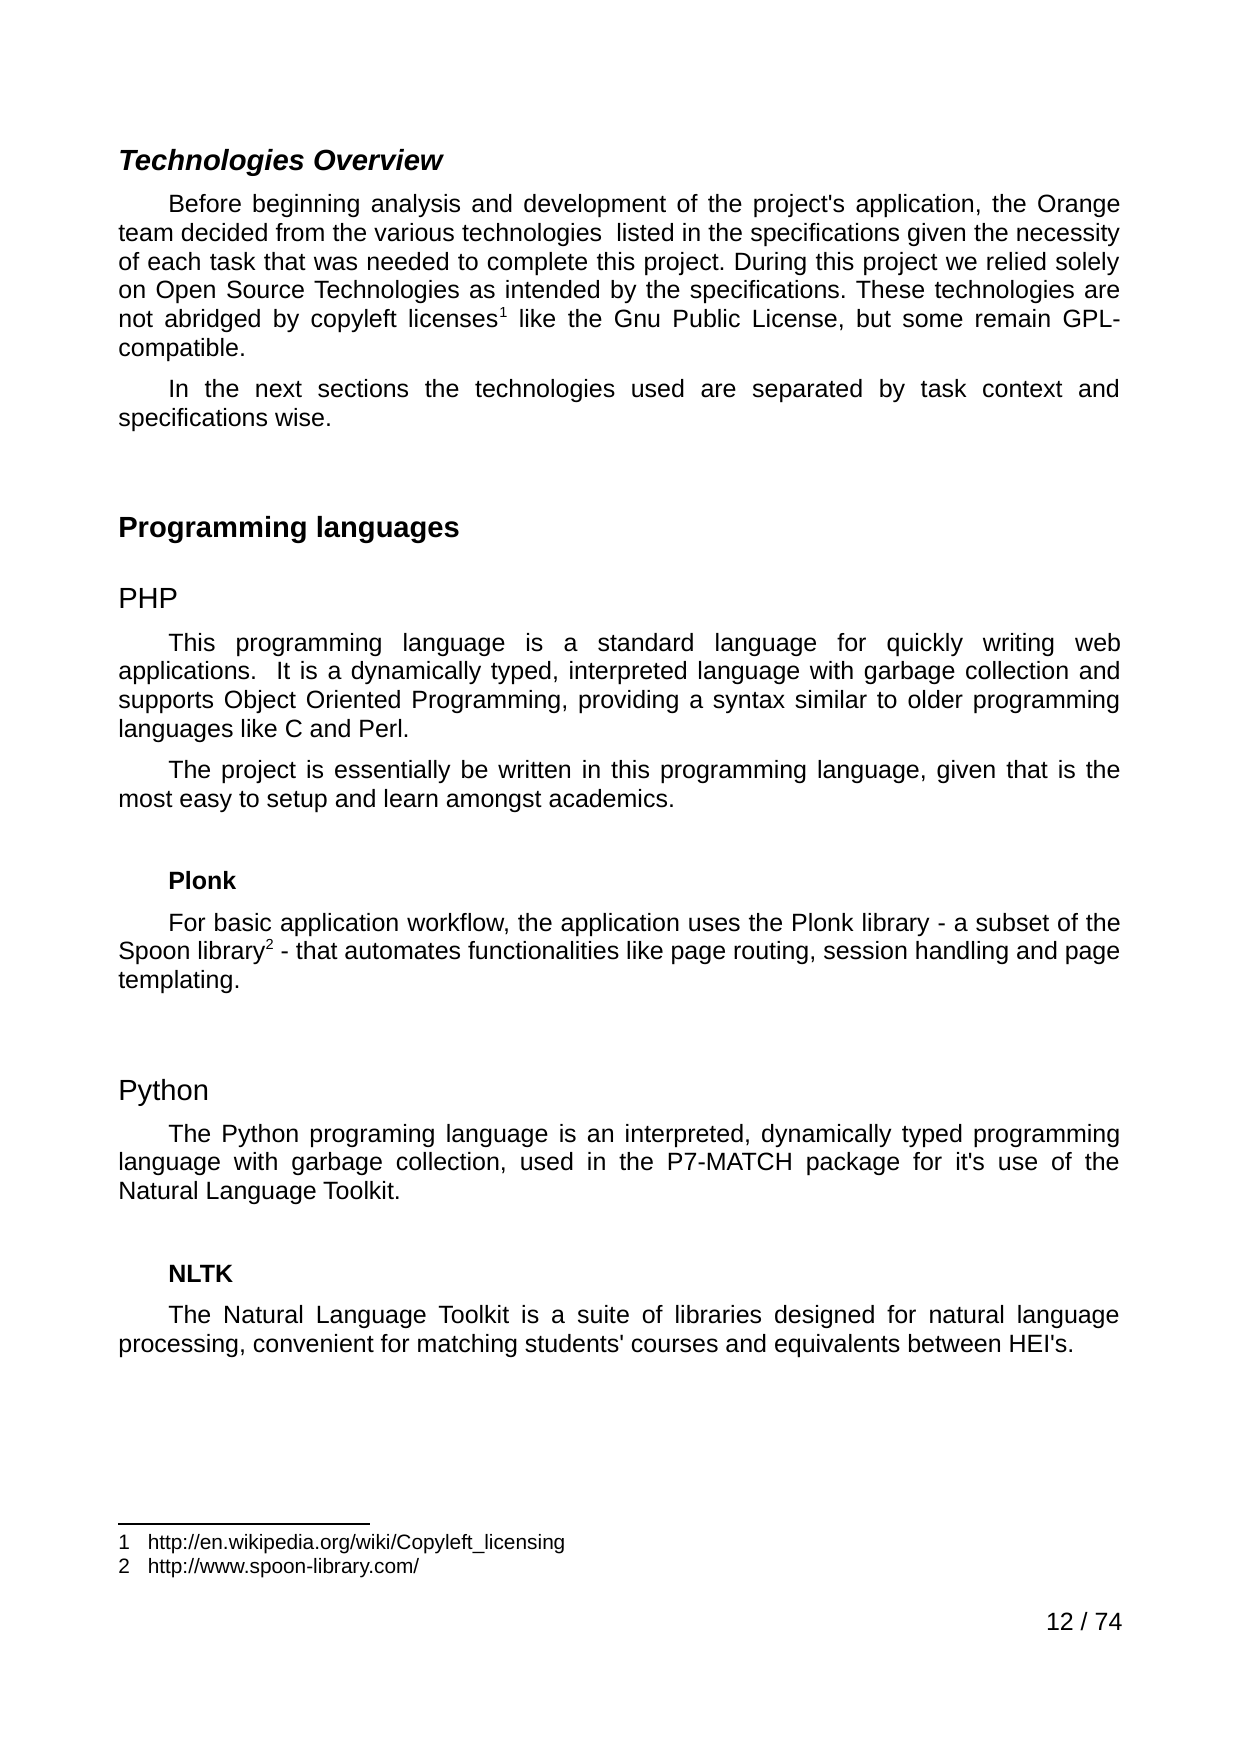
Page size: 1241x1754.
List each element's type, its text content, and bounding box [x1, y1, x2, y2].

subtitle PHP [118, 581, 1122, 615]
text Before beginning analysis and development of the project's application, the Orange team decided from the various technologies listed in the specifications given the necessity of each task that was needed to complete this project. During this project we relied solely on Open Source Technologies as intended by the specifications. These technologies are not abridged by copyleft licenses like the Gnu Public License, but some remain GPL-compatible. [118, 189, 1122, 362]
text This programming language is a standard language for quickly writing web applications. It is a dynamically typed, interpreted language with garbage collection and supports Object Oriented Programming, providing a syntax similar to older programming languages like C and Perl. [118, 627, 1122, 742]
subtitle Programming languages [118, 510, 1122, 544]
text NLTK [118, 1258, 1122, 1287]
text The Python programing language is an interpreted, dynamically typed programming language with garbage collection, used in the P7-MATCH package for it's use of the Natural Language Toolkit. [118, 1118, 1122, 1205]
text http://www.spoon-library.com/ [118, 1554, 1122, 1578]
subtitle Technologies Overview [118, 143, 1122, 177]
text For basic application workflow, the application uses the Plonk library - a subset of the Spoon library - that automates functionalities like page routing, session handling and page templating. [118, 907, 1122, 994]
text The project is essentially be written in this programming language, given that is the most easy to setup and learn amongst academics. [118, 755, 1122, 812]
text In the next sections the technologies used are separated by task context and specifications wise. [118, 374, 1122, 432]
text Plonk [118, 866, 1122, 895]
text http://en.wikipedia.org/wiki/Copyleft_licensing [118, 1530, 1122, 1554]
text The Natural Language Toolkit is a suite of libraries designed for natural language processing, convenient for matching students' courses and equivalents between HEI's. [118, 1300, 1122, 1357]
subtitle Python [118, 1072, 1122, 1106]
